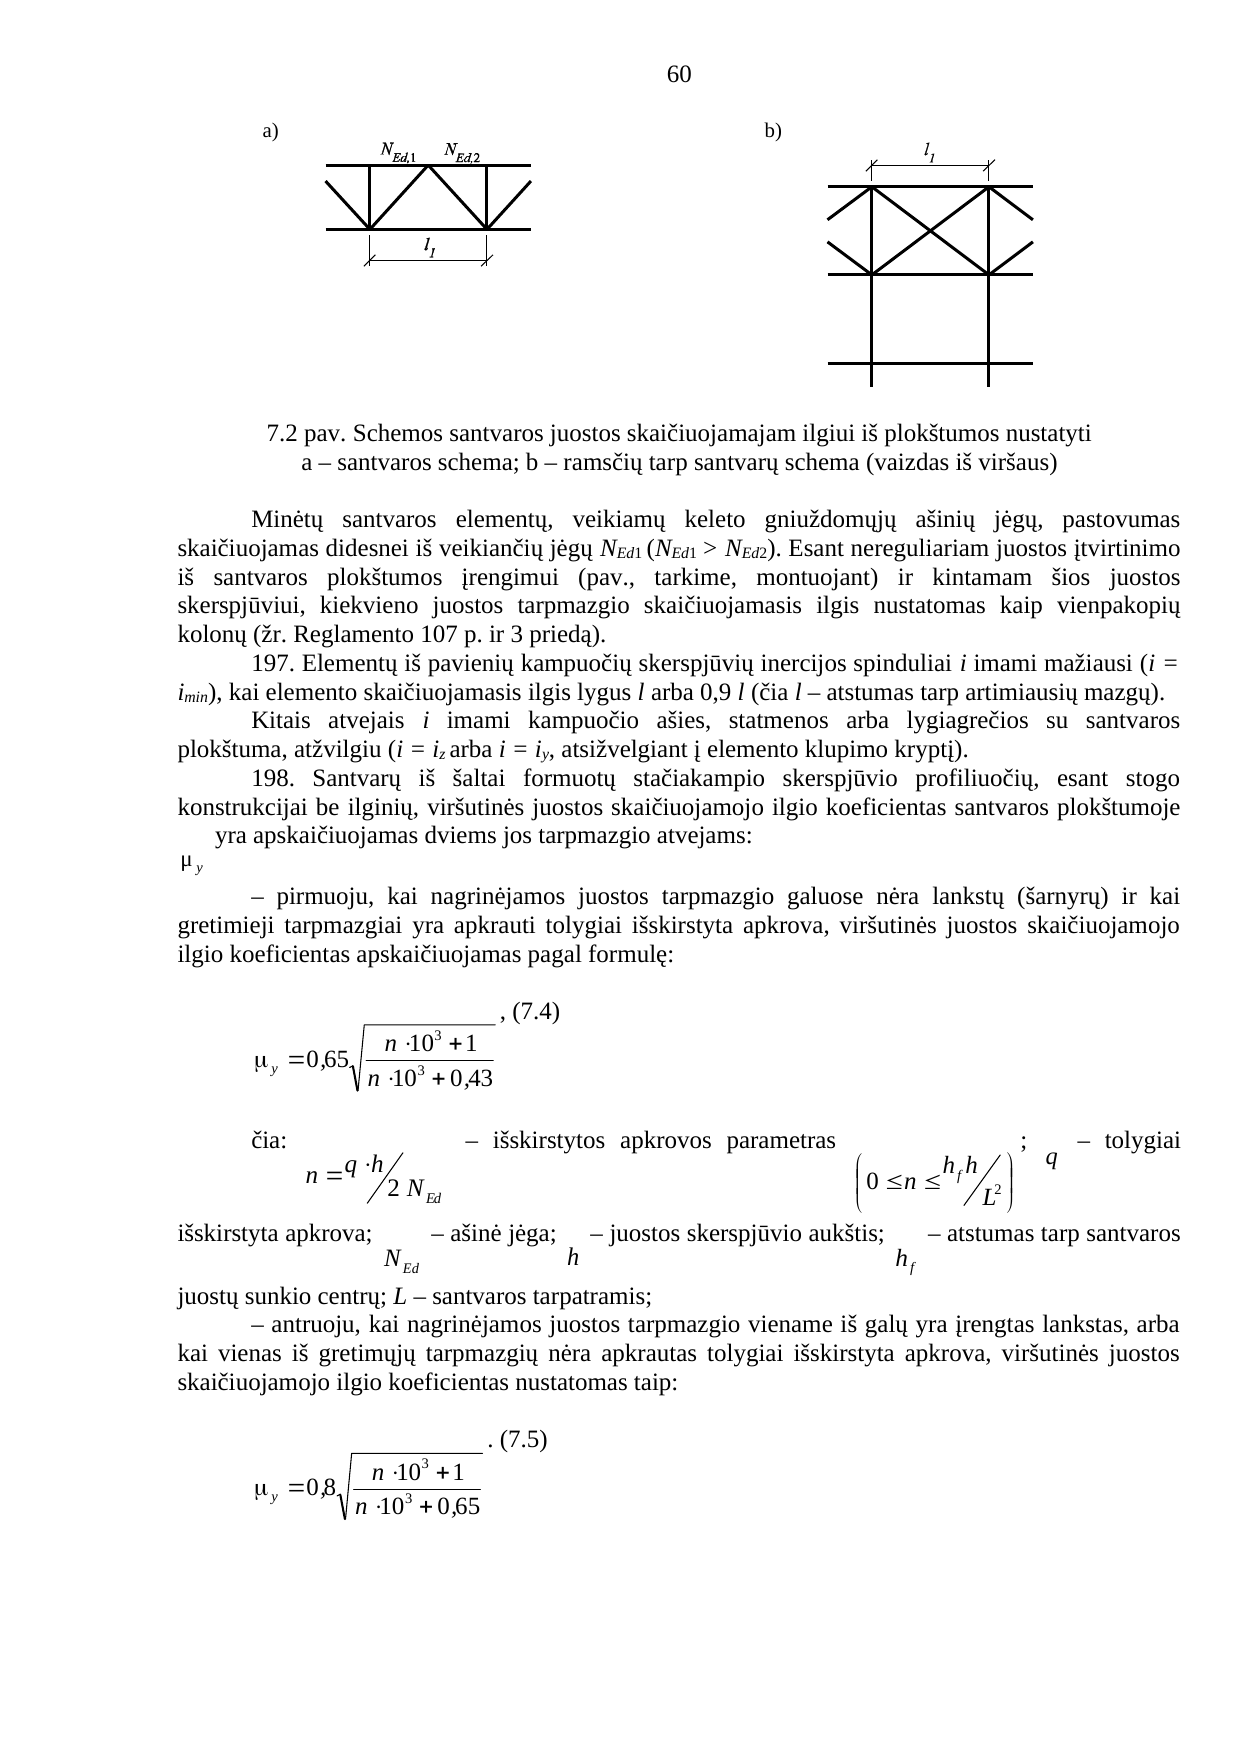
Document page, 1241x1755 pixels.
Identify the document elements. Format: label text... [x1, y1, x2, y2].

text 197. Elementų iš pavienių kampuočių skerspjūvių inercijos spinduliai i imami mažiausi (i = imin), kai elemento skaičiuojamasis ilgis lygus l arba 0,9 l (čia l – atstumas tarp artimiausių mazgų). [177, 648, 1181, 705]
text , (7.4) [177, 996, 1181, 1096]
text . (7.5) [177, 1424, 1181, 1524]
table_cell [679, 142, 1181, 389]
table_header a) [177, 118, 679, 142]
text čia: – išskirstytos apkrovos parametras ; – tolygiai išskirstyta apkrova; – ašinė jėga; – juostos skerspjūvio aukštis; – atstumas tarp santvaros juostų sunkio centrų; L – santvaros tarpatramis; [177, 1125, 1181, 1309]
text 198. Santvarų iš šaltai formuotų stačiakampio skerspjūvio profiliuočių, esant stogo konstrukcijai be ilginių, viršutinės juostos skaičiuojamojo ilgio koeficientas santvaros plokštumoje yra apskaičiuojamas dviems jos tarpmazgio atvejams: [177, 763, 1181, 881]
text 7.2 pav. Schemos santvaros juostos skaičiuojamajam ilgiui iš plokštumos nustatyti [177, 418, 1181, 447]
text – antruoju, kai nagrinėjamos juostos tarpmazgio viename iš galų yra įrengtas lankstas, arba kai vienas iš gretimųjų tarpmazgių nėra apkrautas tolygiai išskirstyta apkrova, viršutinės juostos skaičiuojamojo ilgio koeficientas nustatomas taip: [177, 1309, 1181, 1396]
table_header b) [679, 118, 1181, 142]
text – pirmuoju, kai nagrinėjamos juostos tarpmazgio galuose nėra lankstų (šarnyrų) ir kai gretimieji tarpmazgiai yra apkrauti tolygiai išskirstyta apkrova, viršutinės juostos skaičiuojamojo ilgio koeficientas apskaičiuojamas pagal formulę: [177, 881, 1181, 967]
table_cell [177, 142, 679, 389]
text Minėtų santvaros elementų, veikiamų keleto gniuždomųjų ašinių jėgų, pastovumas skaičiuojamas didesnei iš veikiančių jėgų NEd1 (NEd1 > NEd2). Esant nereguliariam juostos įtvirtinimo iš santvaros plokštumos įrengimui (pav., tarkime, montuojant) ir kintamam šios juostos skerspjūviui, kiekvieno juostos tarpmazgio skaičiuojamasis ilgis nustatomas kaip vienpakopių kolonų (žr. Reglamento 107 p. ir 3 priedą). [177, 504, 1181, 648]
text Kitais atvejais i imami kampuočio ašies, statmenos arba lygiagrečios su santvaros plokštuma, atžvilgiu (i = iz arba i = iy, atsižvelgiant į elemento klupimo kryptį). [177, 705, 1181, 763]
text a – santvaros schema; b – ramsčių tarp santvarų schema (vaizdas iš viršaus) [177, 447, 1181, 475]
